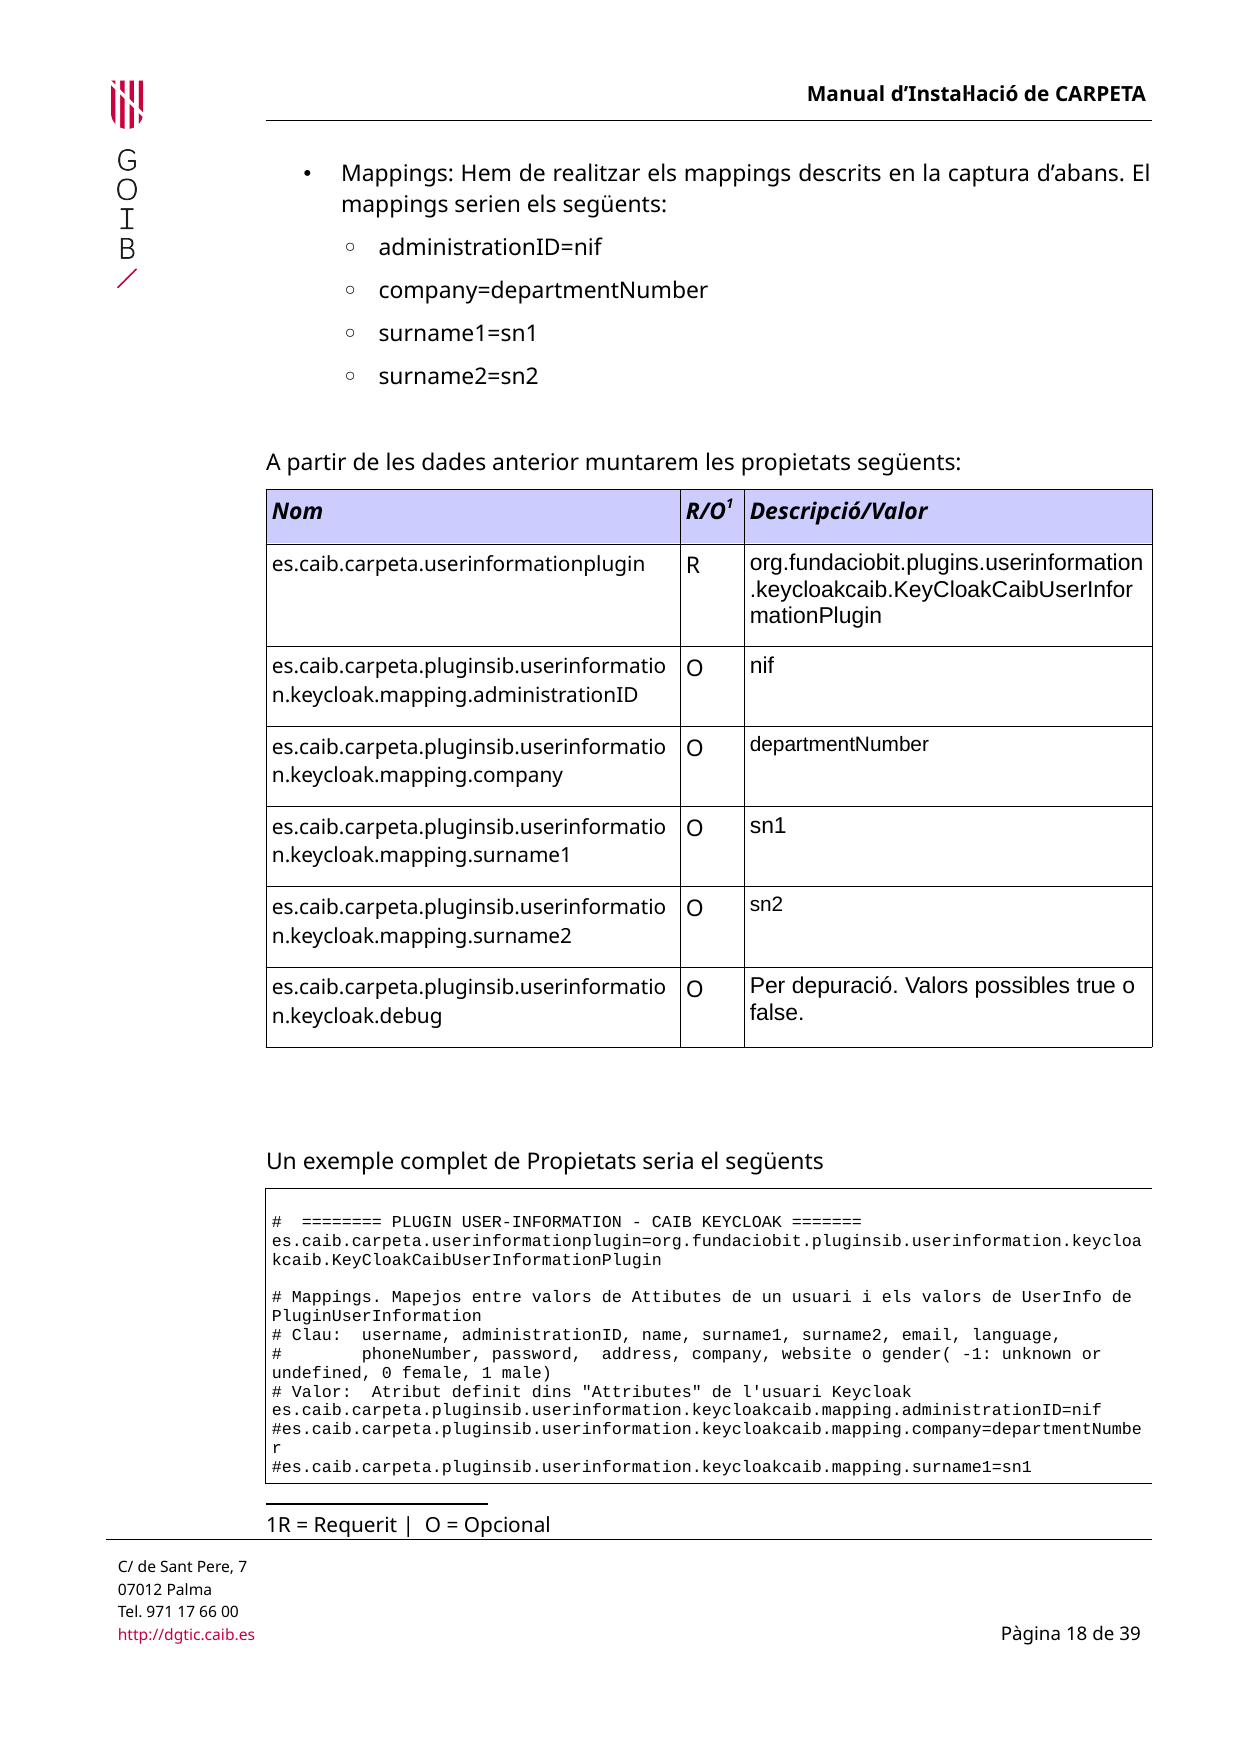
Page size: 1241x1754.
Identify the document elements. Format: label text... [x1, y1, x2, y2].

table_header Descripció/Valor [745, 490, 1152, 543]
table_cell O [681, 968, 744, 1047]
table_cell O [681, 647, 744, 726]
table_cell sn1 [745, 807, 1152, 886]
list company=departmentNumber [341, 274, 1152, 305]
table_cell sn2 [745, 887, 1152, 967]
picture [82, 57, 172, 319]
table_cell Per depuració. Valors possibles true o false. [745, 968, 1152, 1047]
table_cell es.caib.carpeta.pluginsib.userinformation.keycloak.debug [267, 968, 680, 1047]
list Mappings: Hem de realitzar els mappings descrits en la captura d’abans. El mappings serien els següents: [303, 156, 1152, 219]
table_cell es.caib.carpeta.pluginsib.userinformation.keycloak.mapping.administrationID [267, 647, 680, 726]
list surname2=sn2 [341, 360, 1152, 391]
table_cell O [681, 807, 744, 886]
table_cell es.caib.carpeta.userinformationplugin [267, 545, 680, 646]
list administrationID=nif [341, 231, 1152, 262]
table_cell org.fundaciobit.plugins.userinformation.keycloakcaib.KeyCloakCaibUserInformationPlugin [745, 545, 1152, 646]
table_cell departmentNumber [745, 727, 1152, 806]
table_header Nom [267, 490, 680, 543]
table_header R/O [681, 490, 744, 543]
table_cell es.caib.carpeta.pluginsib.userinformation.keycloak.mapping.surname2 [267, 887, 680, 967]
text Un exemple complet de Propietats seria el següents [266, 1145, 1152, 1176]
table_cell R [681, 545, 744, 646]
list A partir de les dades anterior muntarem les propietats següents: [266, 446, 1152, 477]
table_cell O [681, 887, 744, 967]
table_cell O [681, 727, 744, 806]
table_cell es.caib.carpeta.pluginsib.userinformation.keycloak.mapping.company [267, 727, 680, 806]
table_cell nif [745, 647, 1152, 726]
table_header # ======== PLUGIN USER-INFORMATION - CAIB KEYCLOAK ======= es.caib.carpeta.userinformationplugin=org.fundaciobit.pluginsib.userinformation.keycloakcaib.KeyCloakCaibUserInformationPlugin # Mappings. Mapejos entre valors de Attibutes de un usuari i els valors de UserInfo de PluginUserInformation # Clau: username, administrationID, name, surname1, surname2, email, language, # phoneNumber, password, address, company, website o gender( -1: unknown or undefined, 0 female, 1 male) # Valor: Atribut definit dins "Attributes" de l'usuari Keycloak es.caib.carpeta.pluginsib.userinformation.keycloakcaib.mapping.administrationID=nif #es.caib.carpeta.pluginsib.userinformation.keycloakcaib.mapping.company=departmentNumber #es.caib.carpeta.pluginsib.userinformation.keycloakcaib.mapping.surname1=sn1 [266, 1189, 1152, 1483]
list surname1=sn1 [341, 317, 1152, 348]
table_cell es.caib.carpeta.pluginsib.userinformation.keycloak.mapping.surname1 [267, 807, 680, 886]
